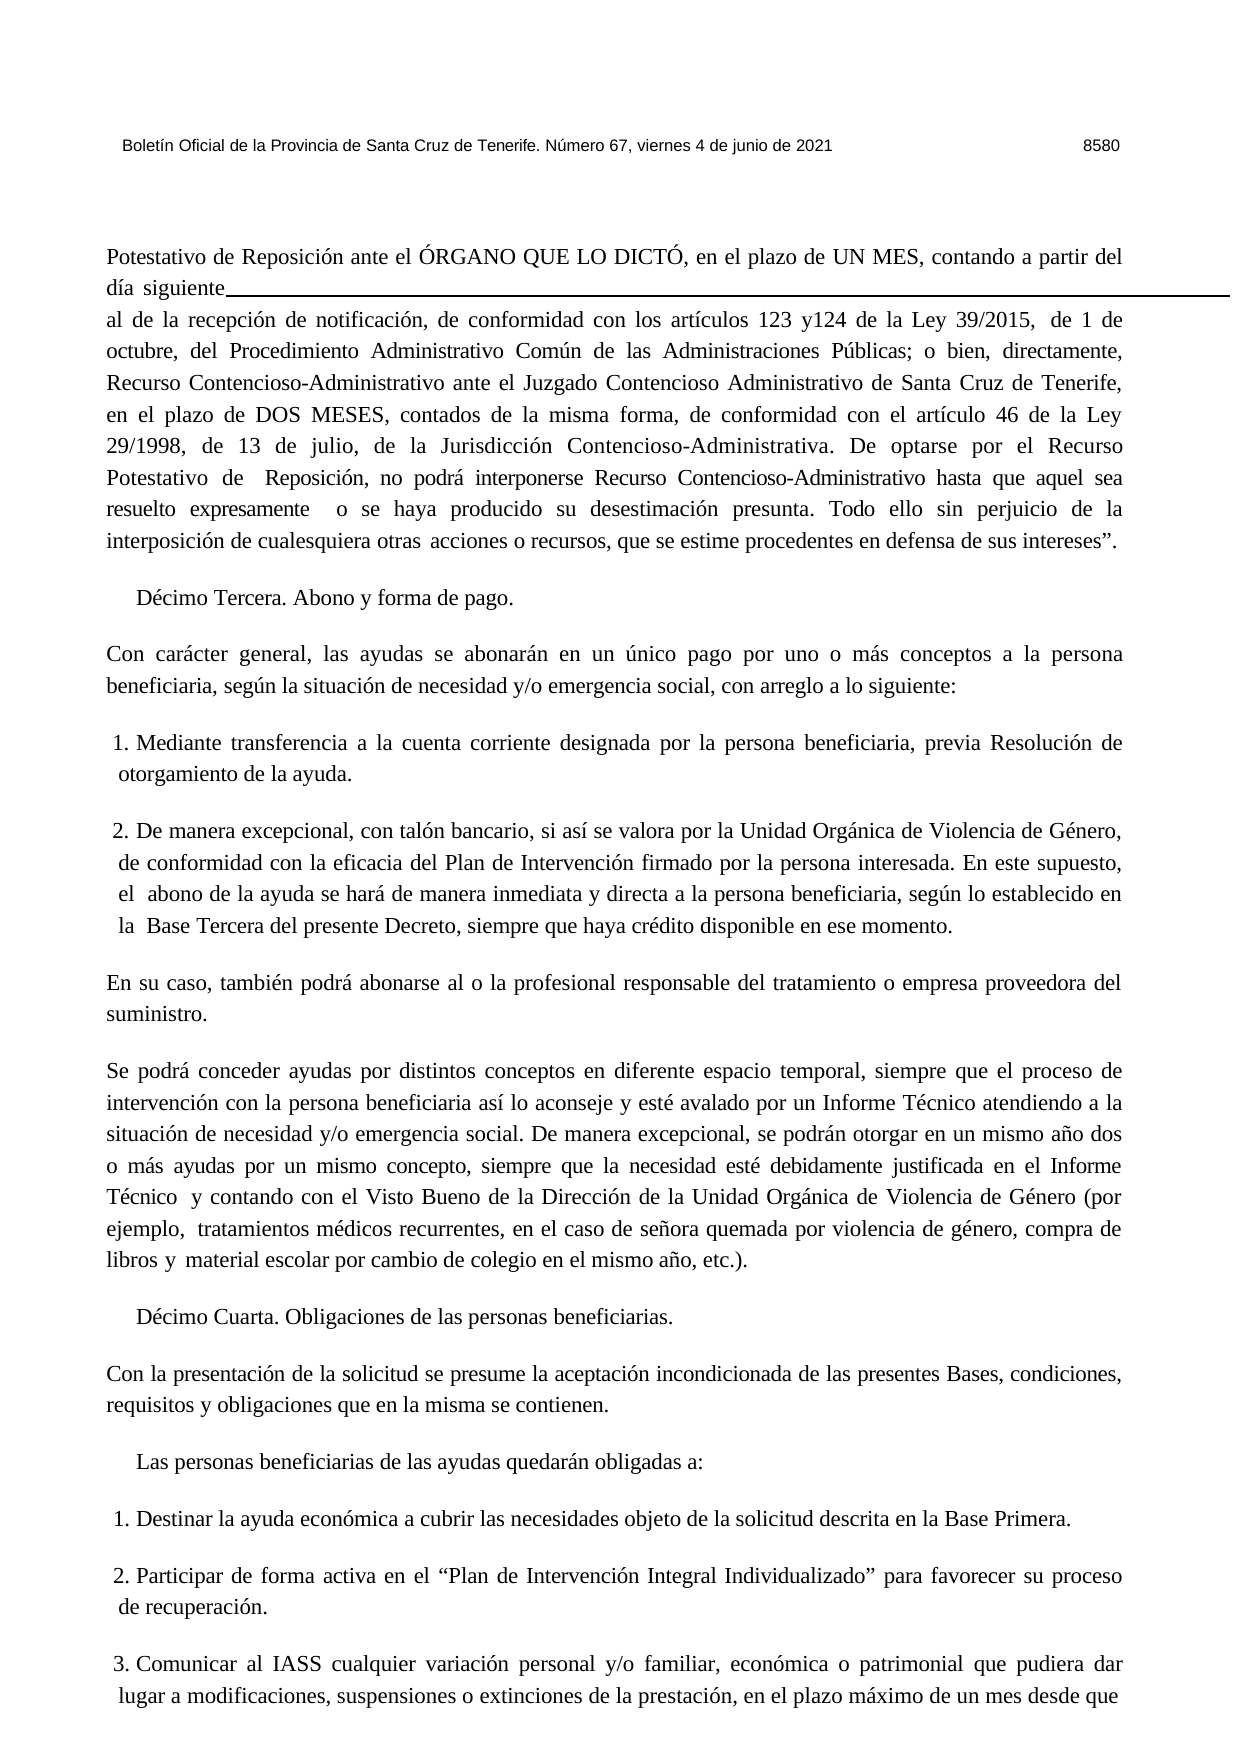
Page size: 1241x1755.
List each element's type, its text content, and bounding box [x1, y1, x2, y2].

text Se podrá conceder ayudas por distintos conceptos en diferente espacio temporal, siempre que el proceso de intervención con la persona beneficiaria así lo aconseje y esté avalado por un Informe Técnico atendiendo a la situación de necesidad y/o emergencia social. De manera excepcional, se podrán otorgar en un mismo año dos o más ayudas por un mismo concepto, siempre que la necesidad esté debidamente justificada en el Informe Técnico y contando con el Visto Bueno de la Dirección de la Unidad Orgánica de Violencia de Género (por ejemplo, tratamientos médicos recurrentes, en el caso de señora quemada por violencia de género, compra de libros y material escolar por cambio de colegio en el mismo año, etc.). [106, 1057, 1123, 1273]
text Con carácter general, las ayudas se abonarán en un único pago por uno o más conceptos a la persona beneficiaria, según la situación de necesidad y/o emergencia social, con arreglo a lo siguiente: [106, 641, 1123, 698]
text Potestativo de Reposición ante el ÓRGANO QUE LO DICTÓ, en el plazo de UN MES, contando a partir del día siguiente al de la recepción de notificación, de conformidad con los artículos 123 y124 de la Ley 39/2015, de 1 de octubre, del Procedimiento Administrativo Común de las Administraciones Públicas; o bien, directamente, Recurso Contencioso-Administrativo ante el Juzgado Contencioso Administrativo de Santa Cruz de Tenerife, en el plazo de DOS MESES, contados de la misma forma, de conformidad con el artículo 46 de la Ley 29/1998, de 13 de julio, de la Jurisdicción Contencioso-Administrativa. De optarse por el Recurso Potestativo de Reposición, no podrá interponerse Recurso Contencioso-Administrativo hasta que aquel sea resuelto expresamente o se haya producido su desestimación presunta. Todo ello sin perjuicio de la interposición de cualesquiera otras acciones o recursos, que se estime procedentes en defensa de sus intereses”. [106, 243, 1123, 553]
text Las personas beneficiarias de las ayudas quedarán obligadas a: [136, 1448, 1134, 1474]
text En su caso, también podrá abonarse al o la profesional responsable del tratamiento o empresa proveedora del suministro. [106, 969, 1123, 1027]
list Mediante transferencia a la cuenta corriente designada por la persona beneficiaria, previa Resolución de otorgamiento de la ayuda. [106, 729, 1123, 787]
list Comunicar al IASS cualquier variación personal y/o familiar, económica o patrimonial que pudiera dar lugar a modificaciones, suspensiones o extinciones de la prestación, en el plazo máximo de un mes desde que [106, 1650, 1123, 1708]
text Décimo Cuarta. Obligaciones de las personas beneficiarias. [136, 1303, 1134, 1329]
text Décimo Tercera. Abono y forma de pago. [136, 584, 1134, 610]
text Con la presentación de la solicitud se presume la aceptación incondicionada de las presentes Bases, condiciones, requisitos y obligaciones que en la misma se contienen. [106, 1360, 1123, 1418]
list De manera excepcional, con talón bancario, si así se valora por la Unidad Orgánica de Violencia de Género, de conformidad con la eficacia del Plan de Intervención firmado por la persona interesada. En este supuesto, el abono de la ayuda se hará de manera inmediata y directa a la persona beneficiaria, según lo establecido en la Base Tercera del presente Decreto, siempre que haya crédito disponible en ese momento. [106, 817, 1123, 938]
list Participar de forma activa en el “Plan de Intervención Integral Individualizado” para favorecer su proceso de recuperación. [106, 1562, 1123, 1620]
list Destinar la ayuda económica a cubrir las necesidades objeto de la solicitud descrita en la Base Primera. [106, 1505, 1134, 1531]
